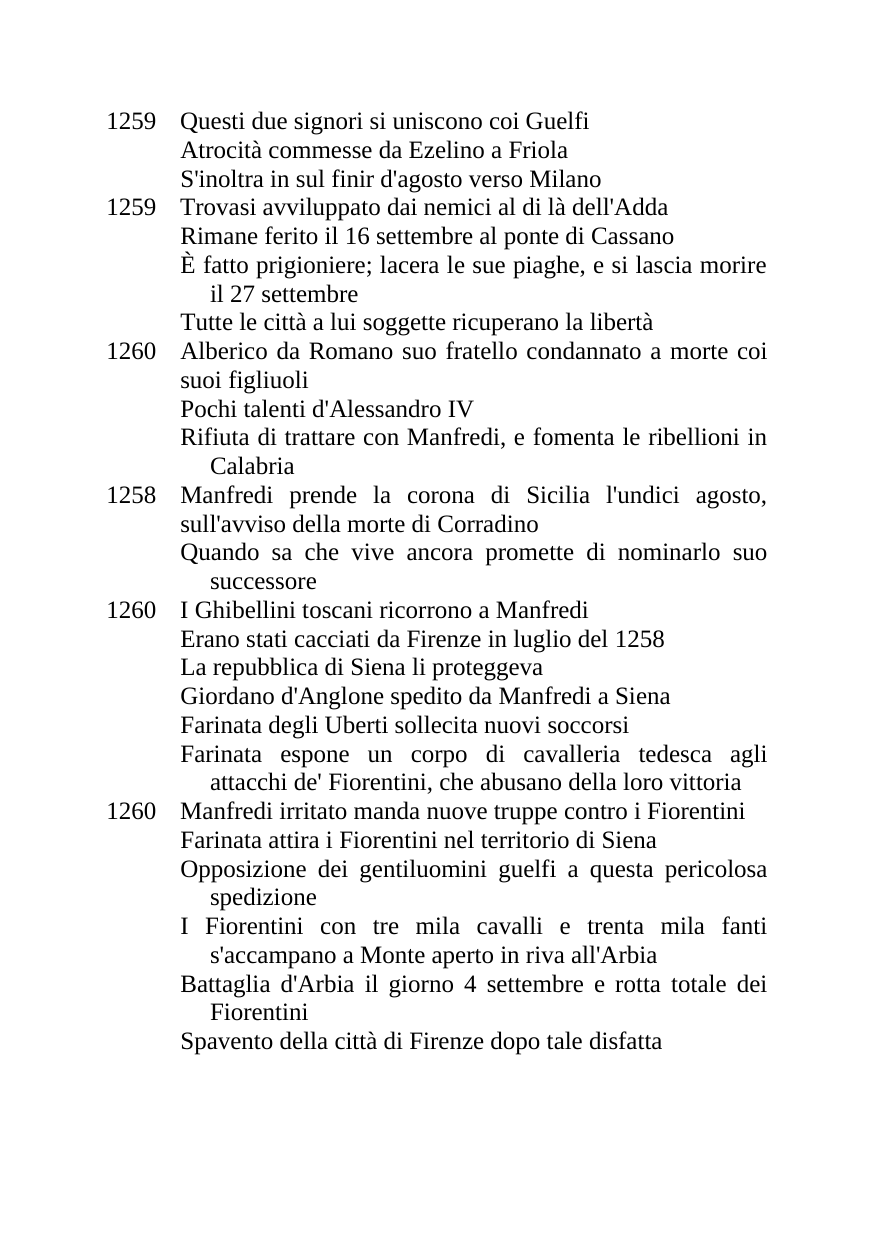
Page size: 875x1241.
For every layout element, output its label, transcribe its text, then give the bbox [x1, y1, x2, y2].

text Farinata espone un corpo di cavalleria tedesca agli attacchi de' Fiorentini, che abusano della loro vittoria [180, 739, 768, 796]
text Pochi talenti d'Alessandro IV [180, 394, 768, 422]
text 1259 Questi due signori si uniscono coi Guelfi [106, 106, 768, 135]
text Battaglia d'Arbia il giorno 4 settembre e rotta totale dei Fiorentini [180, 969, 768, 1026]
text Quando sa che vive ancora promette di nominarlo suo successore [180, 537, 768, 595]
text Opposizione dei gentiluomini guelfi a questa pericolosa spedizione [180, 854, 768, 911]
text 1260 Alberico da Romano suo fratello condannato a morte coi suoi figliuoli [106, 336, 768, 394]
text Spavento della città di Firenze dopo tale disfatta [180, 1026, 768, 1055]
text Rifiuta di trattare con Manfredi, e fomenta le ribellioni in Calabria [180, 422, 768, 480]
text S'inoltra in sul finir d'agosto verso Milano [180, 164, 768, 192]
text La repubblica di Siena li proteggeva [180, 652, 768, 681]
text I Fiorentini con tre mila cavalli e trenta mila fanti s'accampano a Monte aperto in riva all'Arbia [180, 911, 768, 969]
text Farinata attira i Fiorentini nel territorio di Siena [180, 825, 768, 854]
text Atrocità commesse da Ezelino a Friola [180, 135, 768, 164]
text Erano stati cacciati da Firenze in luglio del 1258 [180, 624, 768, 652]
text È fatto prigioniere; lacera le sue piaghe, e si lascia morire il 27 settembre [180, 250, 768, 307]
text Tutte le città a lui soggette ricuperano la libertà [180, 307, 768, 336]
text 1260 I Ghibellini toscani ricorrono a Manfredi [106, 595, 768, 624]
text 1258 Manfredi prende la corona di Sicilia l'undici agosto, sull'avviso della morte di Corradino [106, 480, 768, 537]
text Rimane ferito il 16 settembre al ponte di Cassano [180, 221, 768, 250]
text Giordano d'Anglone spedito da Manfredi a Siena [180, 681, 768, 710]
text 1260 Manfredi irritato manda nuove truppe contro i Fiorentini [106, 796, 768, 825]
text 1259 Trovasi avviluppato dai nemici al di là dell'Adda [106, 192, 768, 221]
text Farinata degli Uberti sollecita nuovi soccorsi [180, 710, 768, 739]
